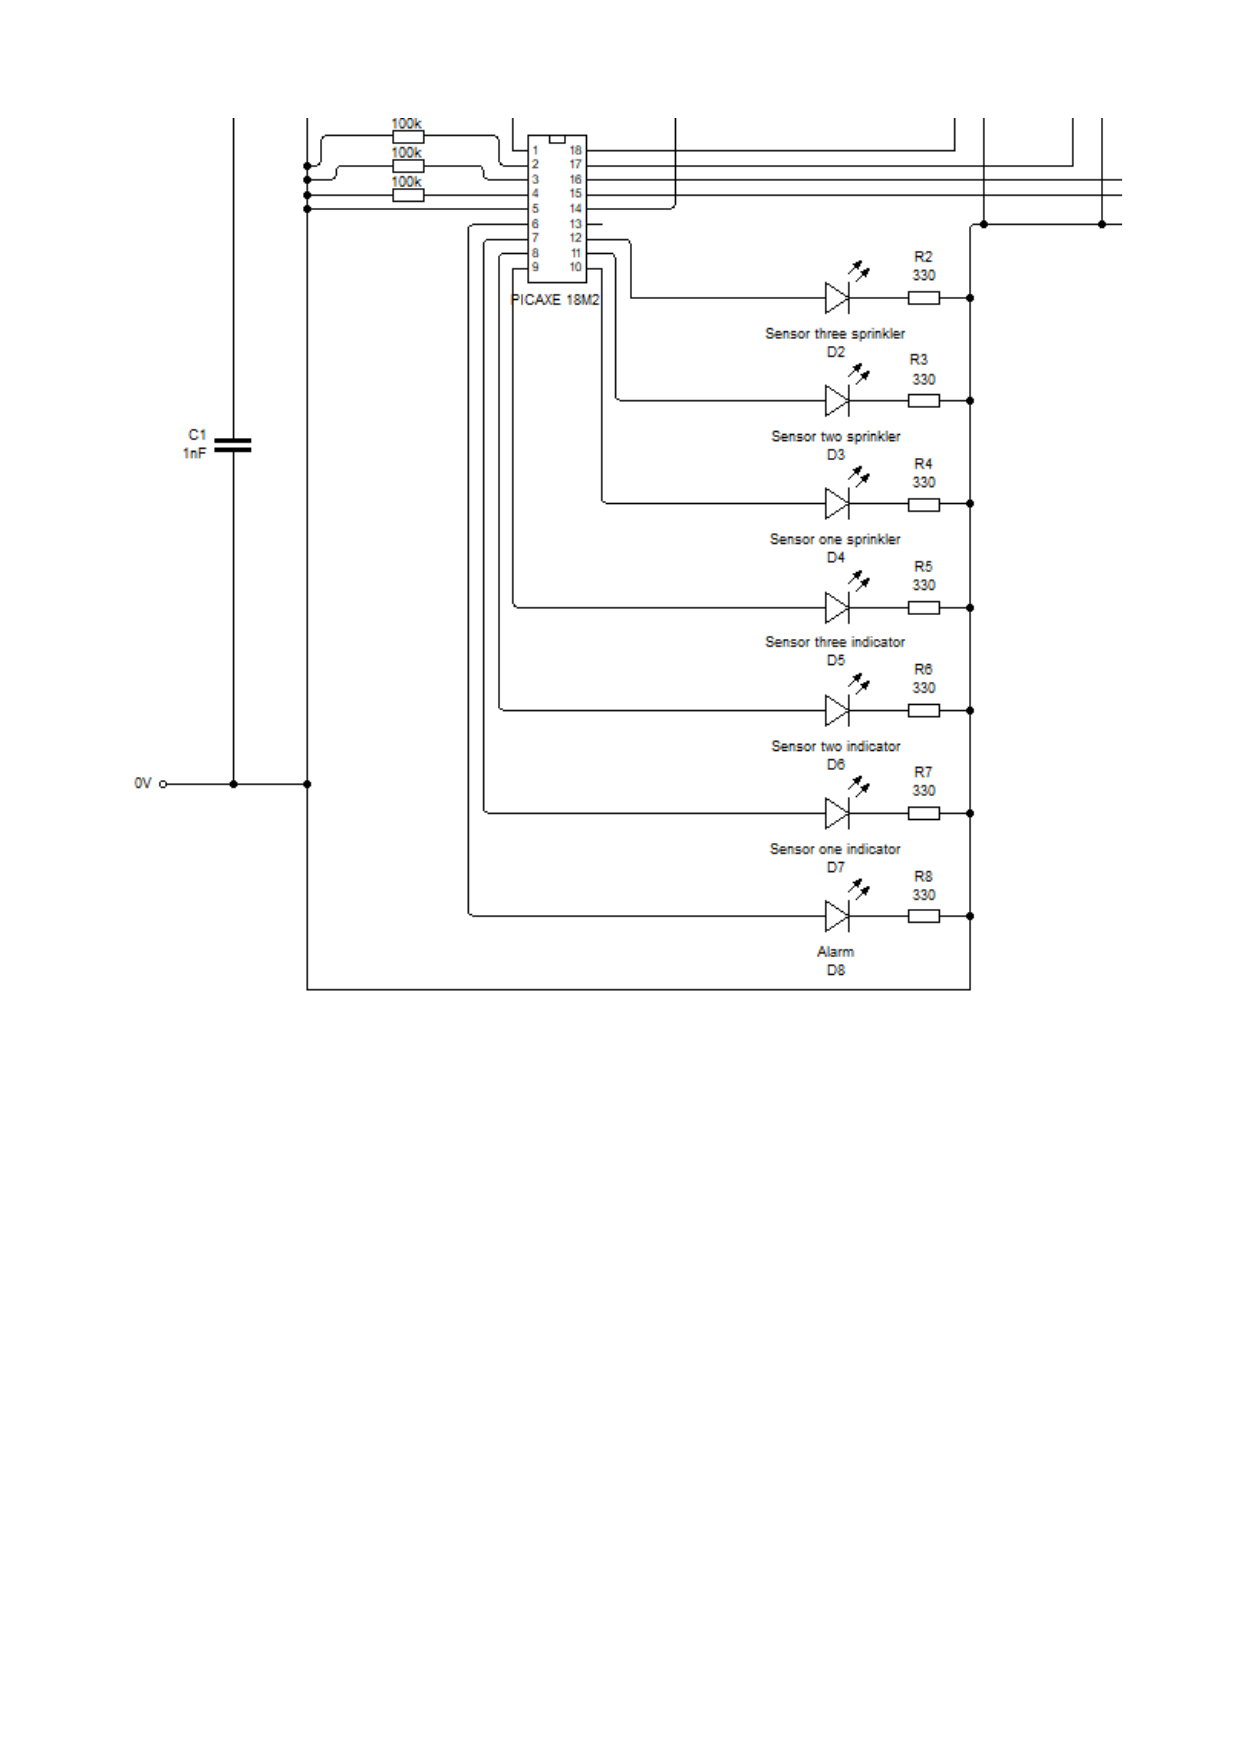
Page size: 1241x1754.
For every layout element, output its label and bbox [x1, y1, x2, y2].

picture [118, 118, 1123, 1000]
